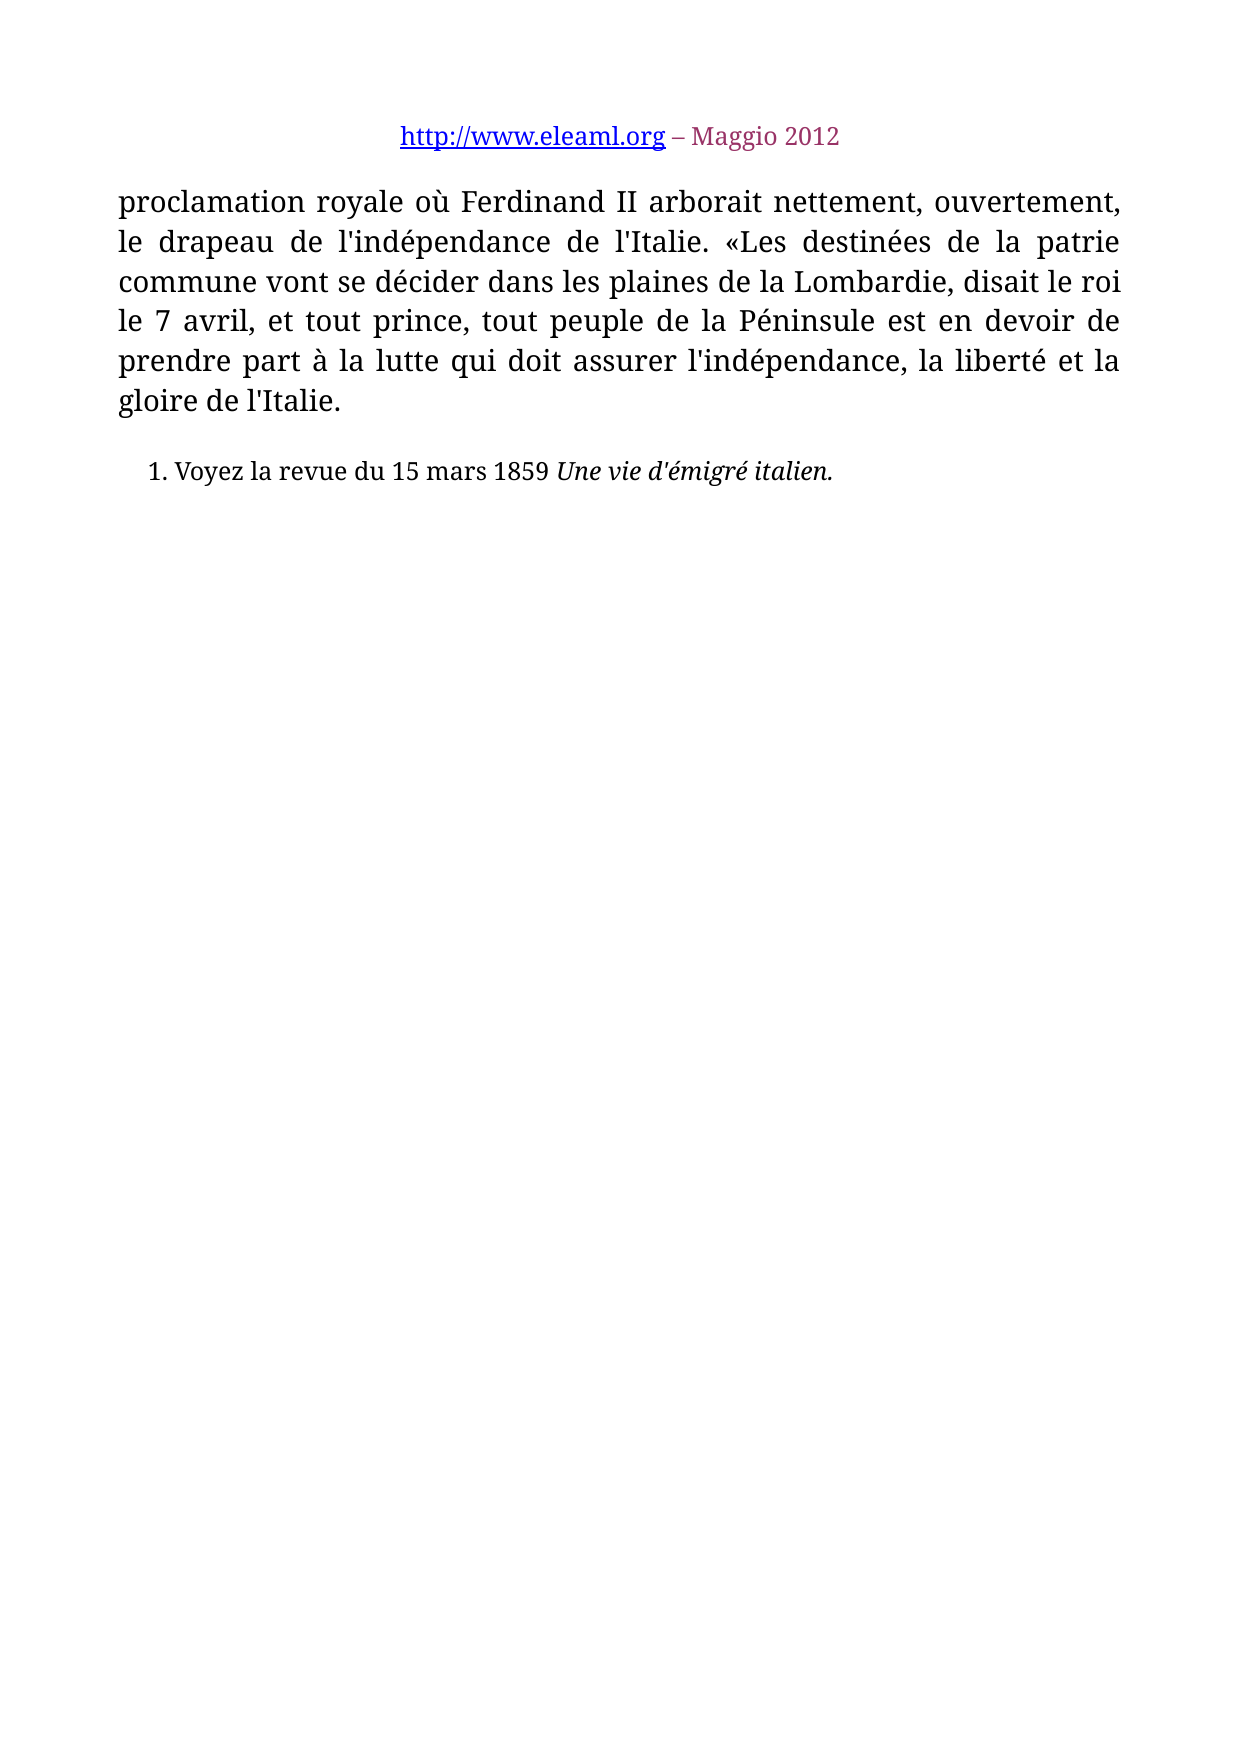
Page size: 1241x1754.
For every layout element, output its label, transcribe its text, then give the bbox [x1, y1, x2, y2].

text 1. Voyez la revue du 15 mars 1859 Une vie d'émigré italien. [118, 454, 1122, 488]
text proclamation royale où Ferdinand II arborait nettement, ouvertement, le drapeau de l'indépendance de l'Italie. «Les destinées de la patrie commune vont se décider dans les plaines de la Lombardie, disait le roi le 7 avril, et tout prince, tout peuple de la Péninsule est en devoir de prendre part à la lutte qui doit assurer l'indépendance, la liberté et la gloire de l'Italie. [118, 182, 1122, 420]
